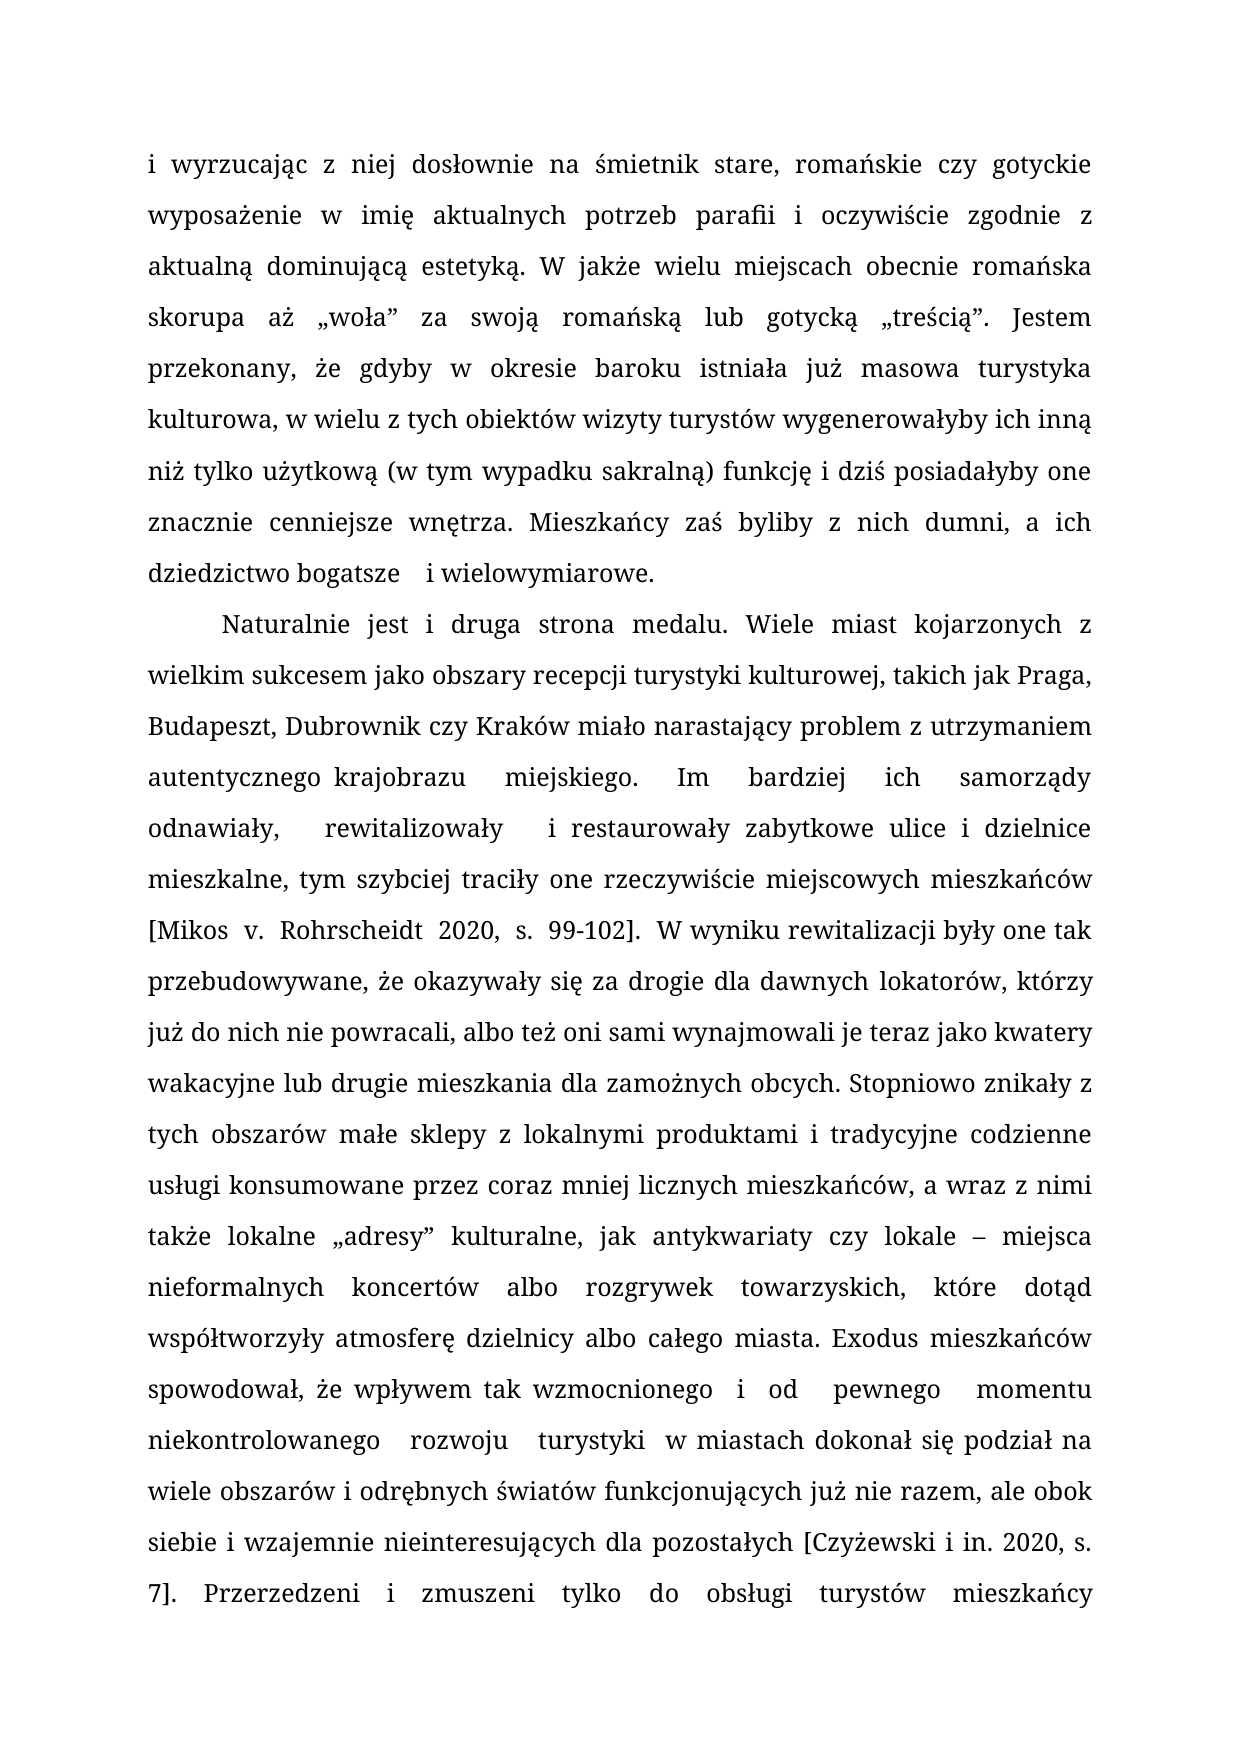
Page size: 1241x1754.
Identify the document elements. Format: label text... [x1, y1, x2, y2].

text Naturalnie jest i druga strona medalu. Wiele miast kojarzonych z wielkim sukcesem jako obszary recepcji turystyki kulturowej, takich jak Praga, Budapeszt, Dubrownik czy Kraków miało narastający problem z utrzymaniem autentycznego krajobrazu miejskiego. Im bardziej ich samorządy odnawiały, rewitalizowały i restaurowały zabytkowe ulice i dzielnice mieszkalne, tym szybciej traciły one rzeczywiście miejscowych mieszkańców [Mikos v. Rohrscheidt 2020, s. 99-102]. W wyniku rewitalizacji były one tak przebudowywane, że okazywały się za drogie dla dawnych lokatorów, którzy już do nich nie powracali, albo też oni sami wynajmowali je teraz jako kwatery wakacyjne lub drugie mieszkania dla zamożnych obcych. Stopniowo znikały z tych obszarów małe sklepy z lokalnymi produktami i tradycyjne codzienne usługi konsumowane przez coraz mniej licznych mieszkańców, a wraz z nimi także lokalne „adresy” kulturalne, jak antykwariaty czy lokale – miejsca nieformalnych koncertów albo rozgrywek towarzyskich, które dotąd współtworzyły atmosferę dzielnicy albo całego miasta. Exodus mieszkańców spowodował, że wpływem tak wzmocnionego i od pewnego momentu niekontrolowanego rozwoju turystyki w miastach dokonał się podział na wiele obszarów i odrębnych światów funkcjonujących już nie razem, ale obok siebie i wzajemnie nieinteresujących dla pozostałych [Czyżewski i in. 2020, s. 7]. Przerzedzeni i zmuszeni tylko do obsługi turystów mieszkańcy [148, 606, 1093, 1610]
text i wyrzucając z niej dosłownie na śmietnik stare, romańskie czy gotyckie wyposażenie w imię aktualnych potrzeb parafii i oczywiście zgodnie z aktualną dominującą estetyką. W jakże wielu miejscach obecnie romańska skorupa aż „woła” za swoją romańską lub gotycką „treścią”. Jestem przekonany, że gdyby w okresie baroku istniała już masowa turystyka kulturowa, w wielu z tych obiektów wizyty turystów wygenerowałyby ich inną niż tylko użytkową (w tym wypadku sakralną) funkcję i dziś posiadałyby one znacznie cenniejsze wnętrza. Mieszkańcy zaś byliby z nich dumni, a ich dziedzictwo bogatsze i wielowymiarowe. [148, 147, 1093, 589]
